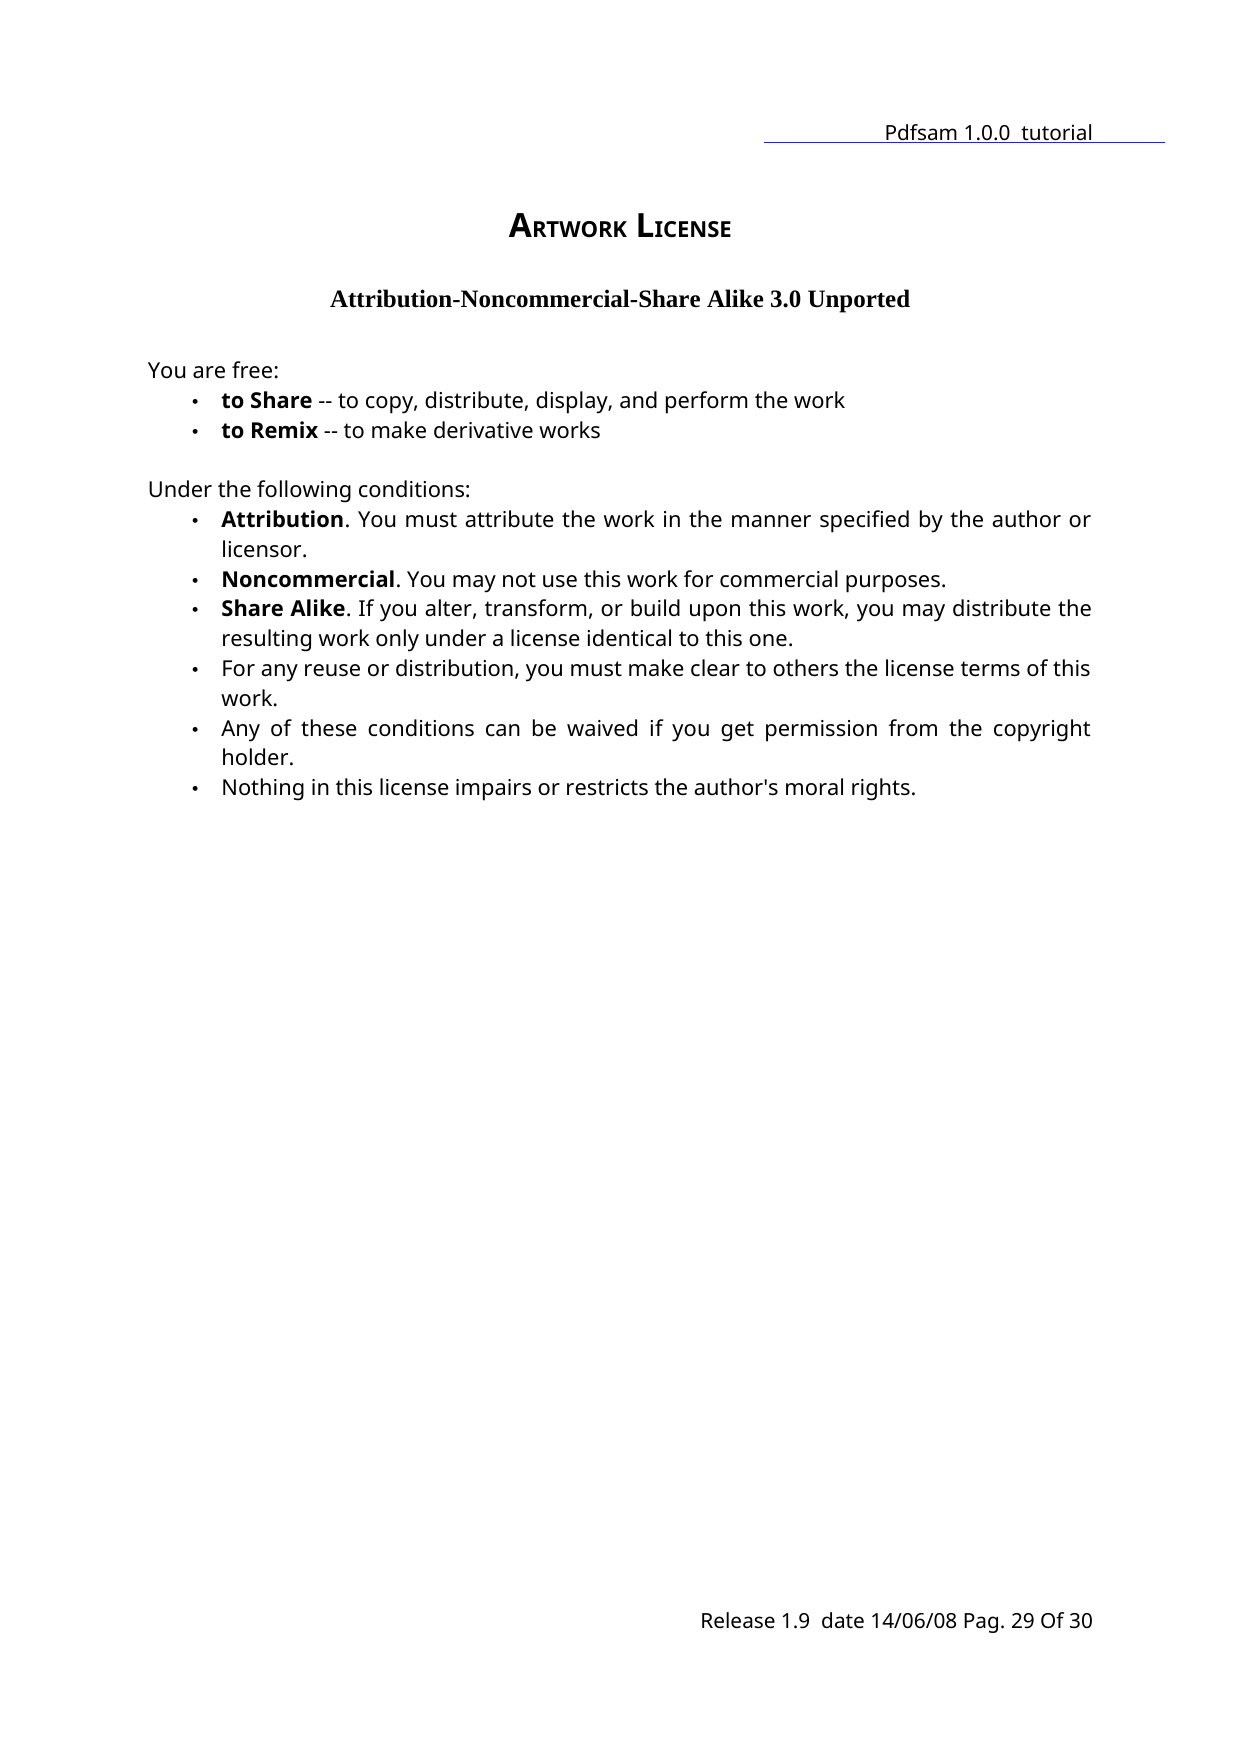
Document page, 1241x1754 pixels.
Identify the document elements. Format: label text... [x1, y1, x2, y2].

list Attribution. You must attribute the work in the manner specified by the author or licensor. [192, 504, 1093, 563]
list to Remix -- to make derivative works [192, 414, 1093, 444]
text You are free: [148, 355, 1093, 385]
subtitle Attribution-Noncommercial-Share Alike 3.0 Unported [148, 285, 1093, 313]
list to Share -- to copy, distribute, display, and perform the work [192, 385, 1093, 414]
text Under the following conditions: [148, 474, 1093, 504]
text Artwork License [148, 202, 1093, 247]
list Nothing in this license impairs or restricts the author's moral rights. [192, 772, 1093, 802]
list For any reuse or distribution, you must make clear to others the license terms of this work. [192, 653, 1093, 712]
list Noncommercial. You may not use this work for commercial purposes. [192, 563, 1093, 593]
list Any of these conditions can be waived if you get permission from the copyright holder. [192, 712, 1093, 772]
list Share Alike. If you alter, transform, or build upon this work, you may distribute the resulting work only under a license identical to this one. [192, 593, 1093, 653]
